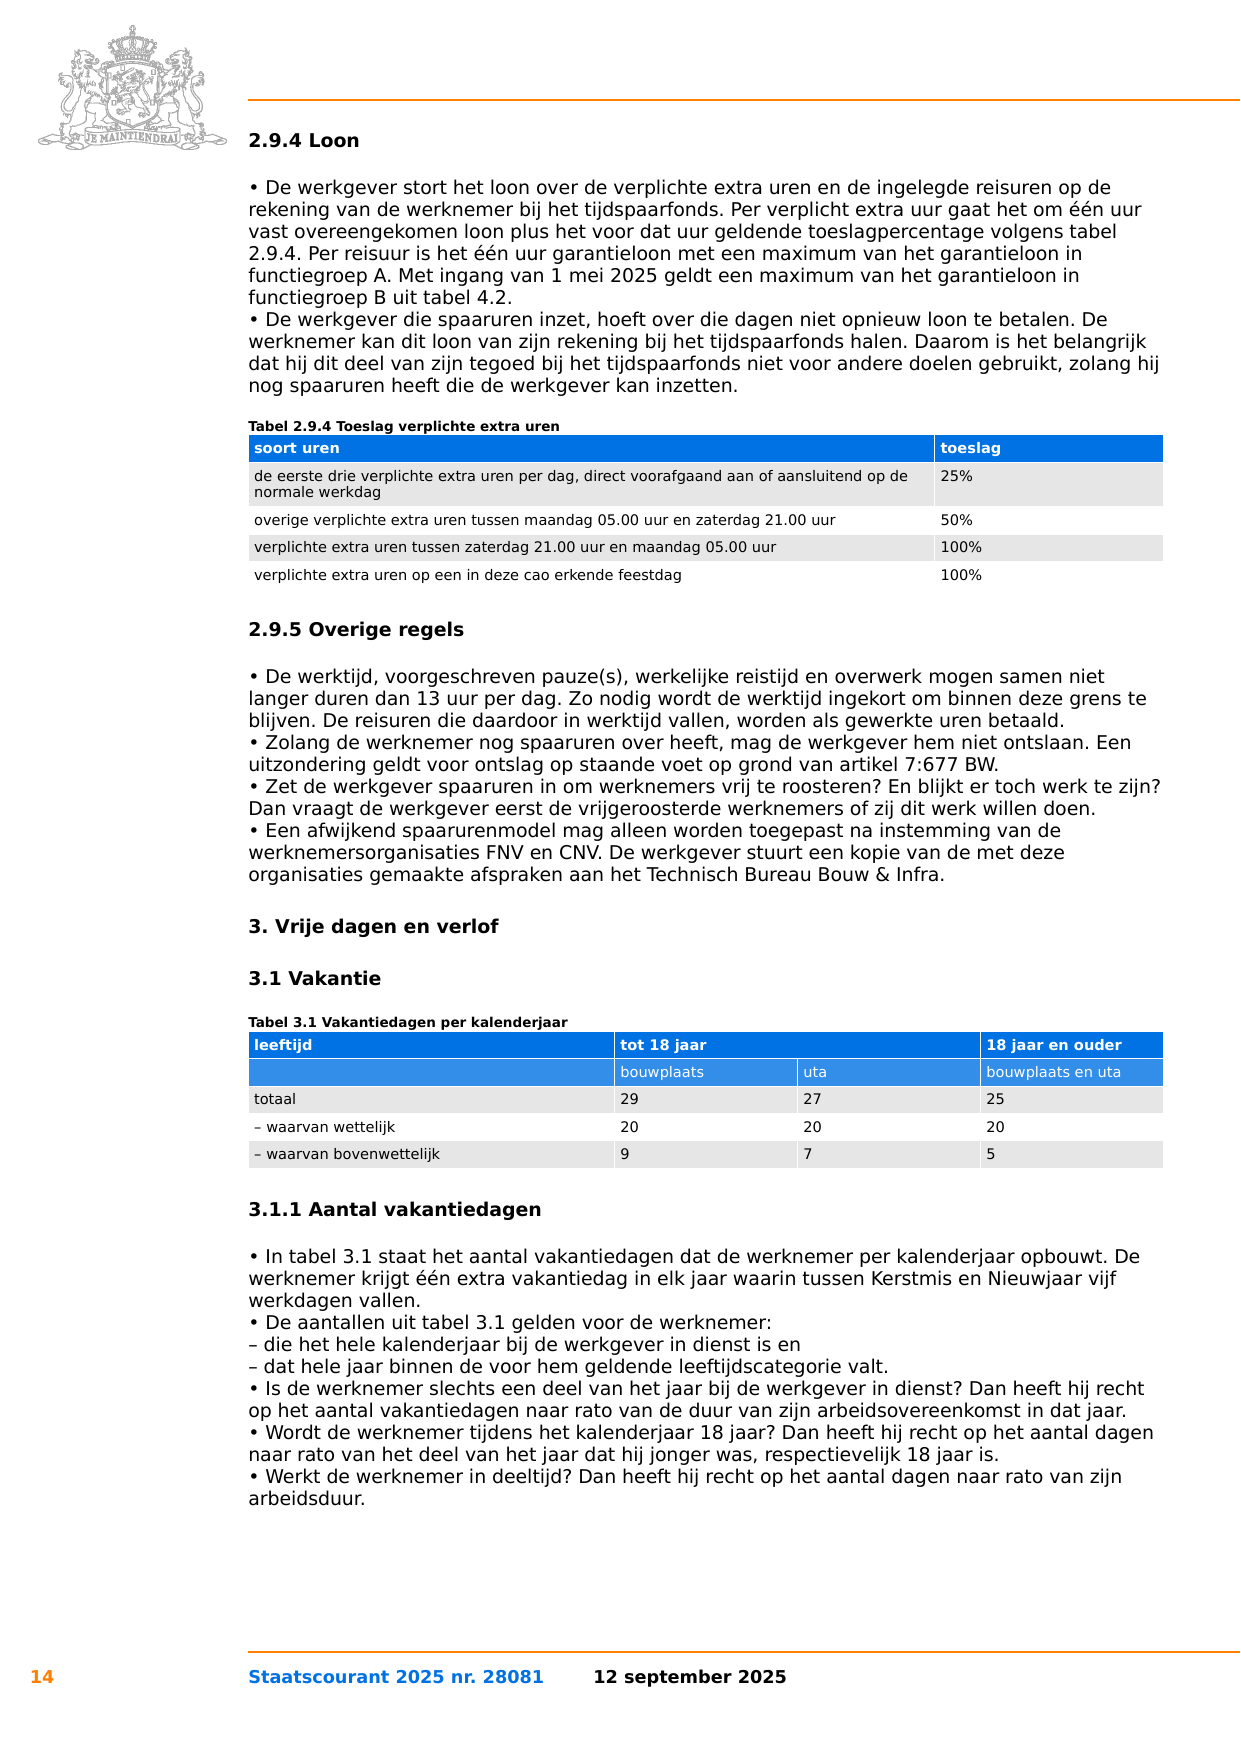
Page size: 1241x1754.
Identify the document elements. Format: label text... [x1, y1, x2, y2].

text • Zolang de werknemer nog spaaruren over heeft, mag de werkgever hem niet ontslaan. Een uitzondering geldt voor ontslag op staande voet op grond van artikel 7:677 BW. [248, 732, 1163, 776]
table_cell 5 [981, 1141, 1163, 1168]
table_cell 7 [798, 1141, 980, 1168]
text • De werkgever die spaaruren inzet, hoeft over die dagen niet opnieuw loon te betalen. De werknemer kan dit loon van zijn rekening bij het tijdspaarfonds halen. Daarom is het belangrijk dat hij dit deel van zijn tegoed bij het tijdspaarfonds niet voor andere doelen gebruikt, zolang hij nog spaaruren heeft die de werkgever kan inzetten. [248, 309, 1163, 397]
picture [38, 25, 227, 150]
subtitle 3.1 Vakantie [248, 968, 1163, 990]
text – die het hele kalenderjaar bij de werkgever in dienst is en [248, 1334, 1163, 1356]
table_cell tot 18 jaar [615, 1032, 980, 1058]
table_cell 25 [981, 1087, 1163, 1113]
table_cell toeslag [935, 435, 1163, 462]
text • In tabel 3.1 staat het aantal vakantiedagen dat de werknemer per kalenderjaar opbouwt. De werknemer krijgt één extra vakantiedag in elk jaar waarin tussen Kerstmis en Nieuwjaar vijf werkdagen vallen. [248, 1246, 1163, 1312]
table_cell verplichte extra uren tussen zaterdag 21.00 uur en maandag 05.00 uur [249, 535, 934, 561]
subtitle 3.1.1 Aantal vakantiedagen [248, 1199, 1163, 1221]
table_cell – waarvan bovenwettelijk [249, 1141, 614, 1168]
table_cell 20 [981, 1114, 1163, 1140]
table_cell leeftijd [249, 1032, 614, 1058]
table_cell overige verplichte extra uren tussen maandag 05.00 uur en zaterdag 21.00 uur [249, 507, 934, 533]
subtitle 2.9.5 Overige regels [248, 619, 1163, 641]
table_cell 18 jaar en ouder [981, 1032, 1163, 1058]
table_cell 20 [798, 1114, 980, 1140]
table_cell bouwplaats [615, 1059, 797, 1086]
text • Werkt de werknemer in deeltijd? Dan heeft hij recht op het aantal dagen naar rato van zijn arbeidsduur. [248, 1466, 1163, 1509]
table_header Tabel 2.9.4 Toeslag verplichte extra uren [248, 419, 1163, 434]
text • De werktijd, voorgeschreven pauze(s), werkelijke reistijd en overwerk mogen samen niet langer duren dan 13 uur per dag. Zo nodig wordt de werktijd ingekort om binnen deze grens te blijven. De reisuren die daardoor in werktijd vallen, worden als gewerkte uren betaald. [248, 666, 1163, 732]
text • De aantallen uit tabel 3.1 gelden voor de werknemer: [248, 1312, 1163, 1334]
table_cell 100% [935, 562, 1163, 588]
table_cell – waarvan wettelijk [249, 1114, 614, 1140]
subtitle 3. Vrije dagen en verlof [248, 916, 1163, 938]
text • Is de werknemer slechts een deel van het jaar bij de werkgever in dienst? Dan heeft hij recht op het aantal vakantiedagen naar rato van de duur van zijn arbeidsovereenkomst in dat jaar. [248, 1378, 1163, 1422]
table_cell soort uren [249, 435, 934, 462]
text • Wordt de werknemer tijdens het kalenderjaar 18 jaar? Dan heeft hij recht op het aantal dagen naar rato van het deel van het jaar dat hij jonger was, respectievelijk 18 jaar is. [248, 1422, 1163, 1466]
table_cell bouwplaats en uta [981, 1059, 1163, 1086]
table_cell 29 [615, 1087, 797, 1113]
table_cell de eerste drie verplichte extra uren per dag, direct voorafgaand aan of aansluitend op de normale werkdag [249, 463, 934, 506]
table_header Tabel 3.1 Vakantiedagen per kalenderjaar [248, 1015, 1163, 1031]
table_cell 25% [935, 463, 1163, 506]
table_cell 27 [798, 1087, 980, 1113]
table_cell 100% [935, 535, 1163, 561]
text • De werkgever stort het loon over de verplichte extra uren en de ingelegde reisuren op de rekening van de werknemer bij het tijdspaarfonds. Per verplicht extra uur gaat het om één uur vast overeengekomen loon plus het voor dat uur geldende toeslagpercentage volgens tabel 2.9.4. Per reisuur is het één uur garantieloon met een maximum van het garantieloon in functiegroep A. Met ingang van 1 mei 2025 geldt een maximum van het garantieloon in functiegroep B uit tabel 4.2. [248, 177, 1163, 309]
text • Zet de werkgever spaaruren in om werknemers vrij te roosteren? En blijkt er toch werk te zijn? Dan vraagt de werkgever eerst de vrijgeroosterde werknemers of zij dit werk willen doen. [248, 776, 1163, 820]
subtitle 2.9.4 Loon [248, 130, 1163, 152]
text • Een afwijkend spaarurenmodel mag alleen worden toegepast na instemming van de werknemersorganisaties FNV en CNV. De werkgever stuurt een kopie van de met deze organisaties gemaakte afspraken aan het Technisch Bureau Bouw & Infra. [248, 820, 1163, 886]
table_cell uta [798, 1059, 980, 1086]
text – dat hele jaar binnen de voor hem geldende leeftijdscategorie valt. [248, 1356, 1163, 1378]
table_cell 20 [615, 1114, 797, 1140]
table_cell verplichte extra uren op een in deze cao erkende feestdag [249, 562, 934, 588]
table_cell 9 [615, 1141, 797, 1168]
table_cell totaal [249, 1087, 614, 1113]
table_cell [249, 1059, 614, 1086]
table_cell 50% [935, 507, 1163, 533]
